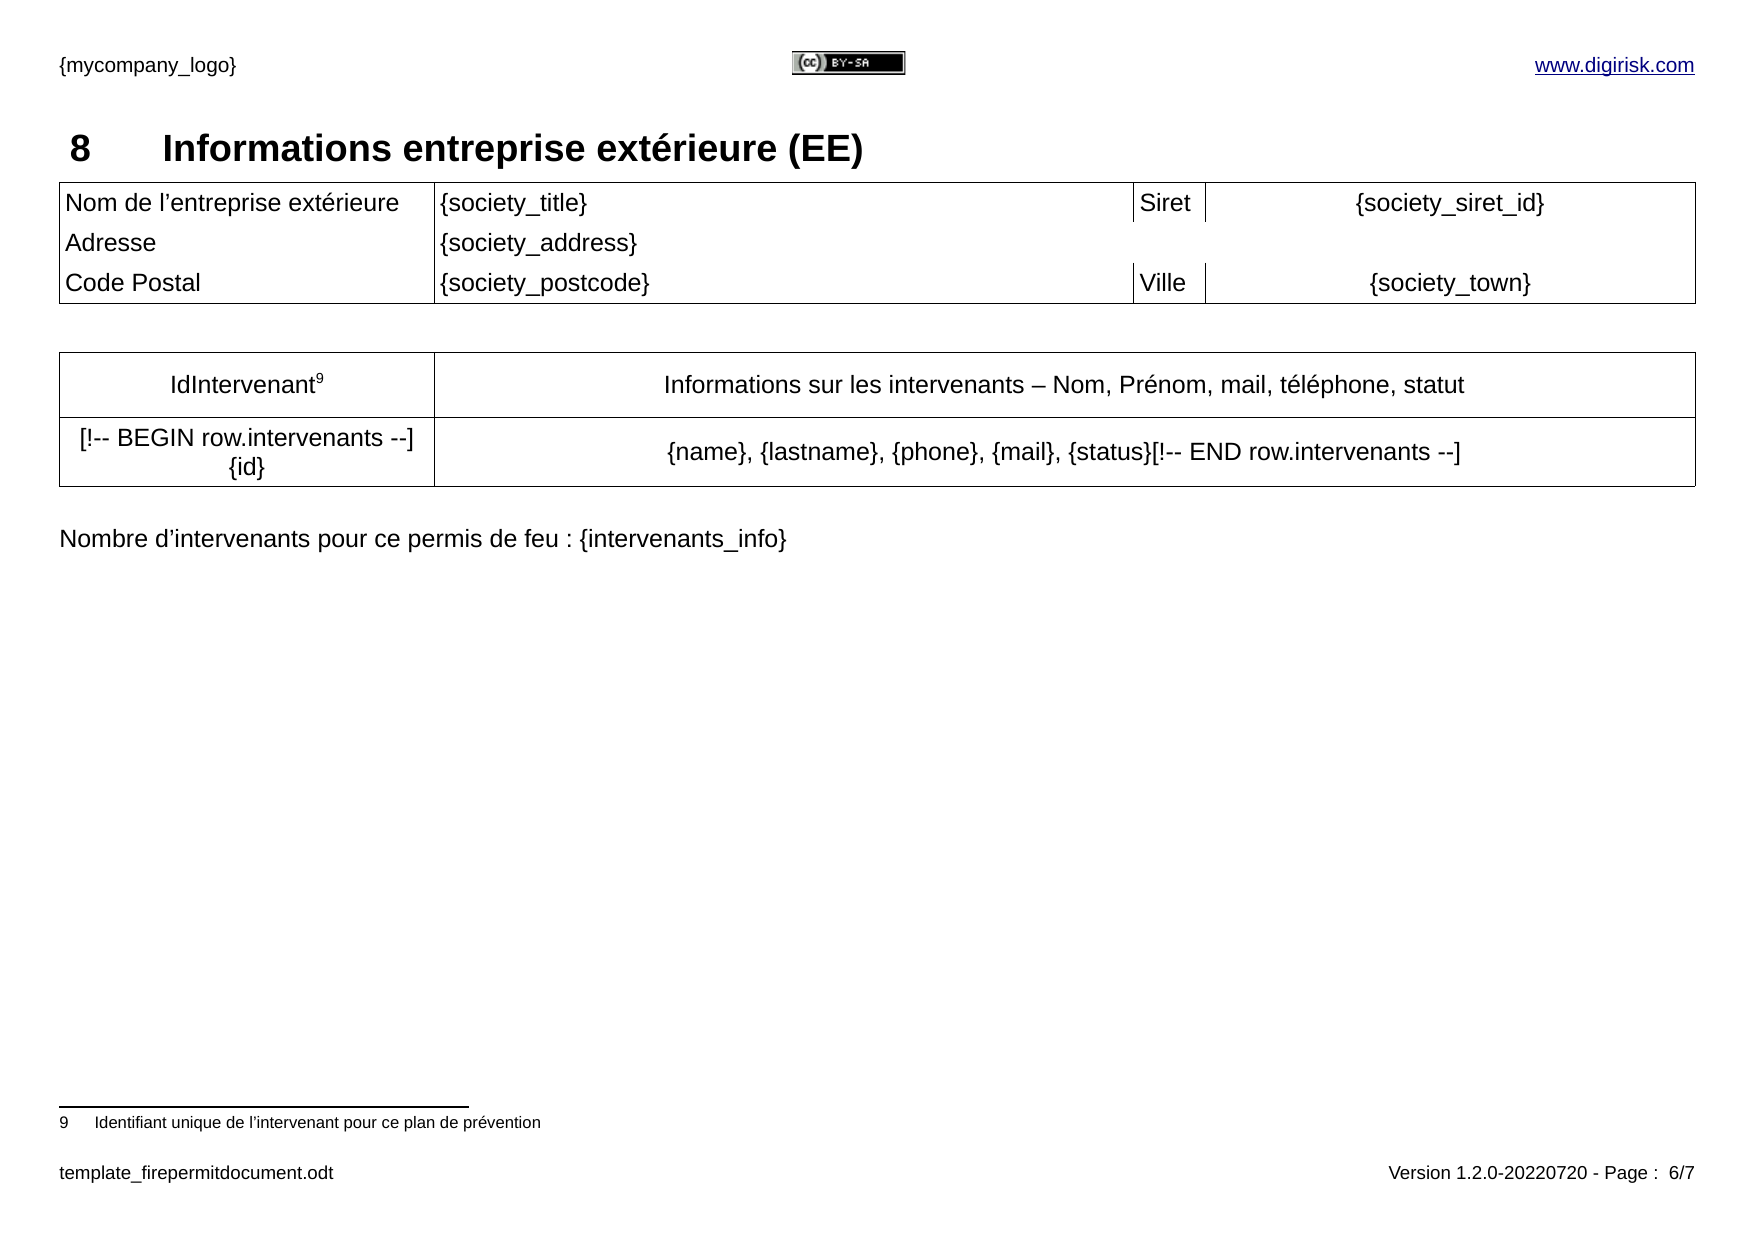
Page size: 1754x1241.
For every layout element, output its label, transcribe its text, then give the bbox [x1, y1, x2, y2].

table_cell Adresse [60, 222, 434, 262]
table_cell {society_town} [1206, 263, 1695, 303]
table_cell {society_address} [435, 222, 1695, 262]
table_cell {name}, {lastname}, {phone}, {mail}, {status}[!-- END row.intervenants --] [435, 418, 1695, 486]
table_cell Ville [1134, 263, 1205, 303]
picture [792, 51, 906, 75]
table_cell {society_postcode} [435, 263, 1133, 303]
table_cell Code Postal [60, 263, 434, 303]
table_cell [!-- BEGIN row.intervenants --]{id} [60, 418, 434, 486]
table_header IdIntervenant [60, 353, 434, 417]
subtitle Informations entreprise extérieure (EE) [59, 126, 1695, 169]
table_header {society_siret_id} [1206, 183, 1695, 222]
table_header Siret [1134, 183, 1205, 222]
table_header Informations sur les intervenants – Nom, Prénom, mail, téléphone, statut [435, 353, 1695, 417]
text Nombre d’intervenants pour ce permis de feu : {intervenants_info} [59, 523, 1695, 552]
table_header {society_title} [435, 183, 1133, 222]
table_header Nom de l’entreprise extérieure [60, 183, 434, 222]
